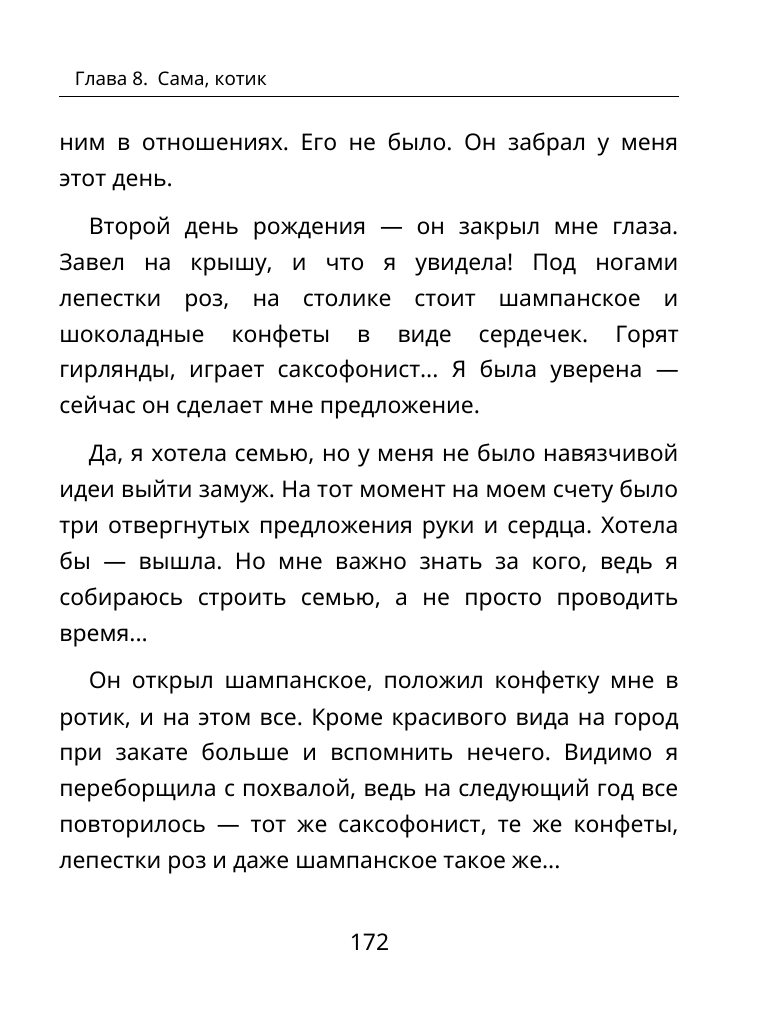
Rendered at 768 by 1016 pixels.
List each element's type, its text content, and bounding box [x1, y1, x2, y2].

text Да, я хотела семью, но у меня не было навязчивой идеи выйти замуж. На тот момент на моем счету было три отвергнутых предложения руки и сердца. Хотела бы — вышла. Но мне важно знать за кого, ведь я собираюсь строить семью, а не просто проводить время... [59, 437, 679, 648]
text ним в отношениях. Его не было. Он забрал у меня этот день. [59, 126, 679, 193]
text Он открыл шампанское, положил конфетку мне в ротик, и на этом все. Кроме красивого вида на город при закате больше и вспомнить нечего. Видимо я переборщила с похвалой, ведь на следующий год все повторилось — тот же саксофонист, те же конфеты, лепестки роз и даже шампанское такое же... [59, 664, 679, 875]
text Второй день рождения — он закрыл мне глаза. Завел на крышу, и что я увидела! Под ногами лепестки роз, на столике стоит шампанское и шоколадные конфеты в виде сердечек. Горят гирлянды, играет саксофонист... Я была уверена — сейчас он сделает мне предложение. [59, 210, 679, 421]
